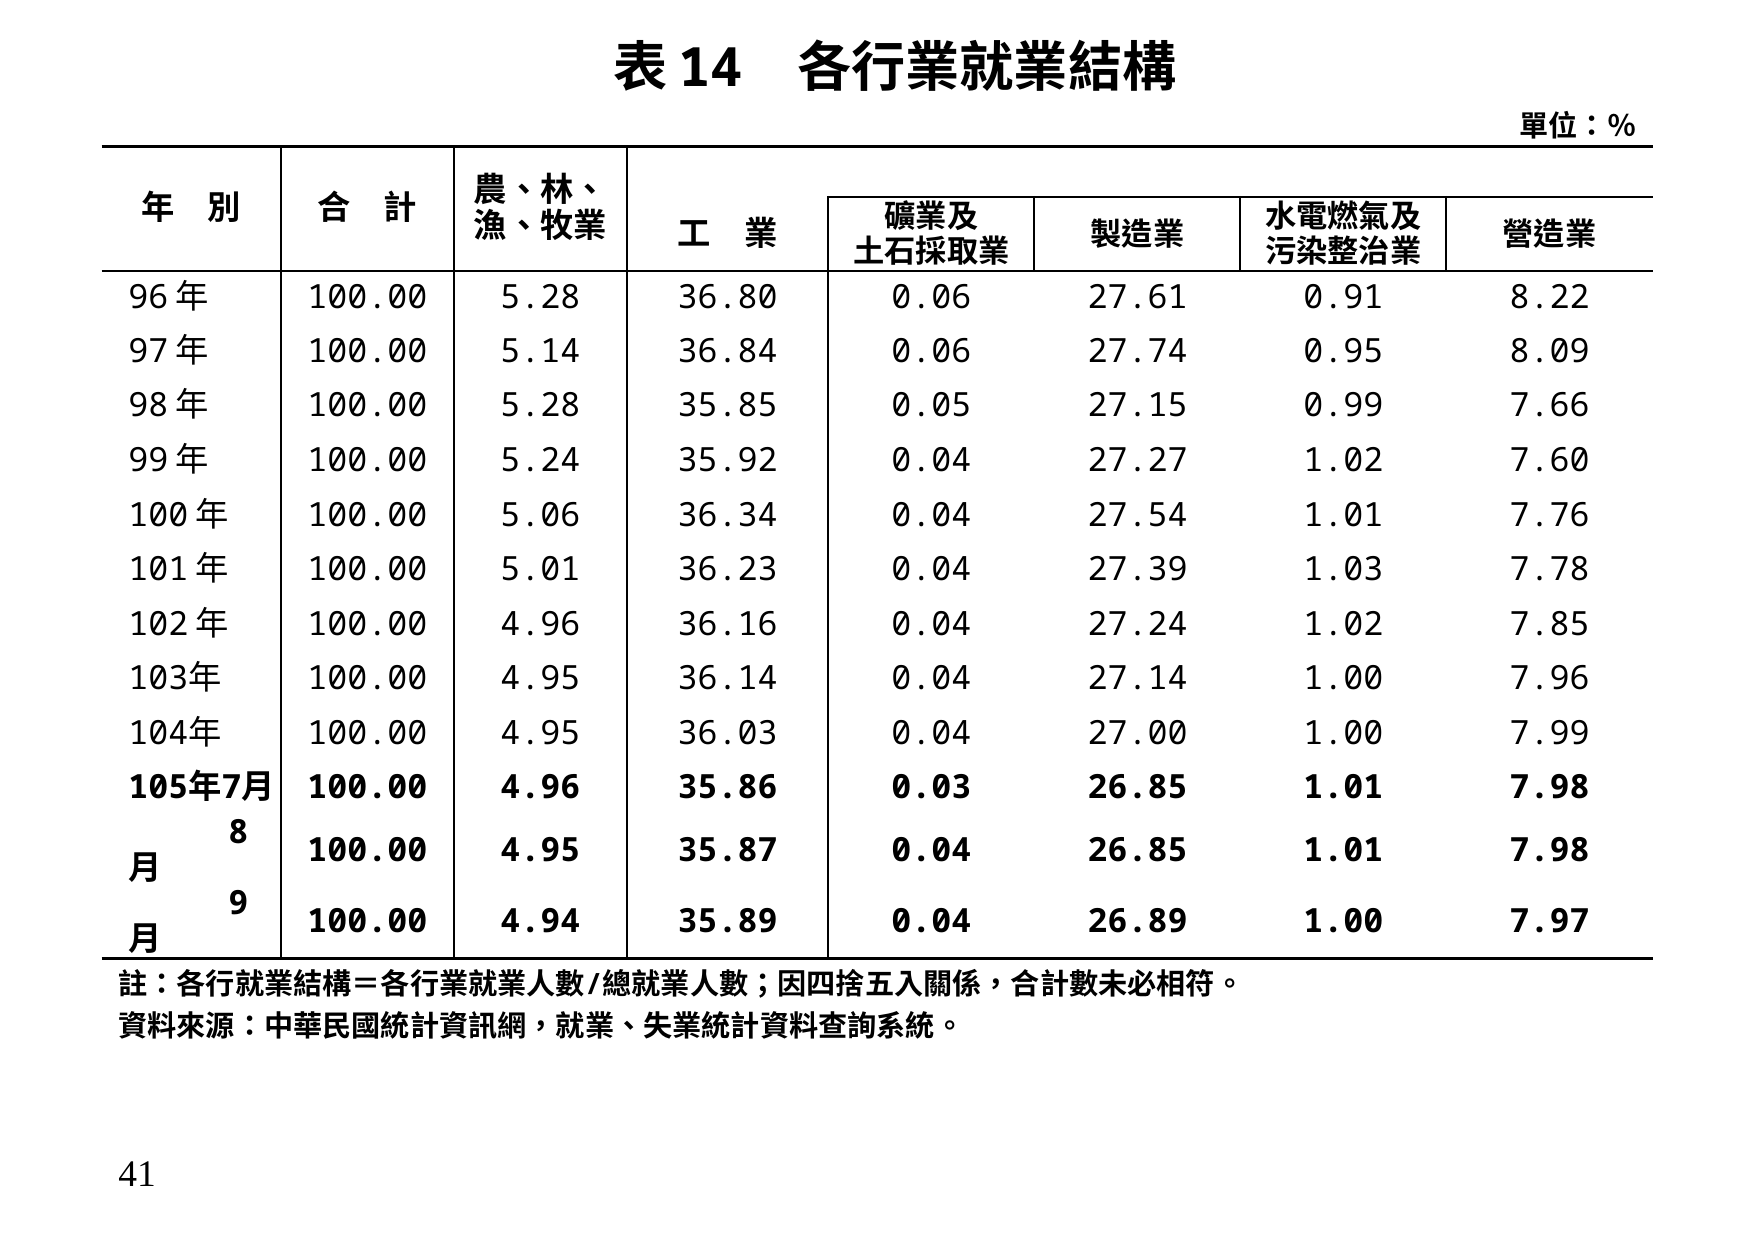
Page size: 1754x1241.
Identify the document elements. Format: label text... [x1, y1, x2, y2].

table_cell 36.16 [628, 597, 827, 652]
table_cell 100.00 [282, 379, 453, 433]
table_cell 27.54 [1034, 488, 1240, 543]
subtitle 表14 各行業就業結構 [118, 24, 1636, 103]
table_cell 36.80 [628, 272, 827, 324]
table_cell 36.84 [628, 324, 827, 379]
table_cell 0.04 [829, 816, 1034, 886]
table_header [828, 148, 1652, 196]
table_cell 100.00 [282, 488, 453, 543]
table_cell 4.96 [455, 761, 626, 816]
table_cell 5.01 [455, 543, 626, 597]
table_cell 8月 [102, 816, 280, 886]
text 資料來源：中華民國統計資訊網，就業、失業統計資料查詢系統。 [118, 1003, 1636, 1045]
table_cell 100.00 [282, 597, 453, 652]
table_cell 26.89 [1034, 886, 1240, 957]
table_cell 0.91 [1240, 272, 1446, 324]
table_cell 105年7月 [102, 761, 280, 816]
table_cell 35.85 [628, 379, 827, 433]
table_cell 5.28 [455, 379, 626, 433]
table_cell 26.85 [1034, 761, 1240, 816]
table_cell 水電燃氣及 污染整治業 [1241, 198, 1445, 270]
table_cell 100.00 [282, 434, 453, 488]
table_cell 100.00 [282, 761, 453, 816]
text 註：各行就業結構＝各行業就業人數/總就業人數；因四捨五入關係，合計數未必相符。 [118, 960, 1636, 1003]
table_cell 4.95 [455, 652, 626, 706]
table_cell 27.24 [1034, 597, 1240, 652]
table_cell 100.00 [282, 324, 453, 379]
table_cell 0.04 [829, 434, 1034, 488]
table_cell 0.04 [829, 488, 1034, 543]
table_cell 7.96 [1446, 652, 1652, 706]
table_cell 營造業 [1447, 198, 1652, 270]
table_cell 100.00 [282, 543, 453, 597]
table_cell 36.34 [628, 488, 827, 543]
table_header 合 計 [282, 148, 453, 270]
table_header 年 別 [102, 148, 280, 270]
table_cell 0.05 [829, 379, 1034, 433]
table_cell 1.01 [1240, 488, 1446, 543]
table_cell 4.95 [455, 706, 626, 761]
table_cell 97年 [102, 324, 280, 379]
table_cell 1.00 [1240, 886, 1446, 957]
table_cell 7.76 [1446, 488, 1652, 543]
table_cell 100.00 [282, 706, 453, 761]
table_cell 1.02 [1240, 434, 1446, 488]
table_cell 0.04 [829, 597, 1034, 652]
table_cell 0.04 [829, 543, 1034, 597]
table_cell 0.99 [1240, 379, 1446, 433]
table_cell 35.92 [628, 434, 827, 488]
table_cell 5.14 [455, 324, 626, 379]
text 單位：％ [118, 103, 1636, 145]
table_cell 7.99 [1446, 706, 1652, 761]
table_cell 0.06 [829, 324, 1034, 379]
table_cell 36.03 [628, 706, 827, 761]
table_cell 1.00 [1240, 706, 1446, 761]
table_cell 27.15 [1034, 379, 1240, 433]
table_cell 7.98 [1446, 761, 1652, 816]
table_cell 1.00 [1240, 652, 1446, 706]
table_cell 96年 [102, 272, 280, 324]
table_cell 5.28 [455, 272, 626, 324]
table_cell 27.27 [1034, 434, 1240, 488]
table_cell 7.78 [1446, 543, 1652, 597]
table_cell 100.00 [282, 886, 453, 957]
table_cell 36.23 [628, 543, 827, 597]
table_cell 7.60 [1446, 434, 1652, 488]
table_cell 35.89 [628, 886, 827, 957]
table_cell 7.98 [1446, 816, 1652, 886]
table_cell 27.14 [1034, 652, 1240, 706]
table_cell 礦業及 土石採取業 [829, 198, 1033, 270]
table_cell 4.94 [455, 886, 626, 957]
table_cell 98年 [102, 379, 280, 433]
table_cell 27.00 [1034, 706, 1240, 761]
table_cell 工 業 [628, 196, 827, 270]
table_cell 0.04 [829, 706, 1034, 761]
table_cell 0.95 [1240, 324, 1446, 379]
table_header [628, 148, 828, 196]
table_cell 0.04 [829, 886, 1034, 957]
table_cell 1.02 [1240, 597, 1446, 652]
table_cell 5.06 [455, 488, 626, 543]
table_cell 1.03 [1240, 543, 1446, 597]
table_cell 100.00 [282, 816, 453, 886]
table_header 農、林、 漁、牧業 [455, 148, 626, 270]
table_cell 100年 [102, 488, 280, 543]
table_cell 0.03 [829, 761, 1034, 816]
table_cell 9月 [102, 886, 280, 957]
table_cell 27.61 [1034, 272, 1240, 324]
table_cell 7.97 [1446, 886, 1652, 957]
table_cell 103年 [102, 652, 280, 706]
table_cell 100.00 [282, 272, 453, 324]
table_cell 35.87 [628, 816, 827, 886]
table_cell 4.96 [455, 597, 626, 652]
table_cell 104年 [102, 706, 280, 761]
table_cell 27.39 [1034, 543, 1240, 597]
table_cell 99年 [102, 434, 280, 488]
table_cell 7.85 [1446, 597, 1652, 652]
table_cell 35.86 [628, 761, 827, 816]
table_cell 36.14 [628, 652, 827, 706]
table_cell 製造業 [1035, 198, 1239, 270]
table_cell 0.06 [829, 272, 1034, 324]
table_cell 7.66 [1446, 379, 1652, 433]
table_cell 26.85 [1034, 816, 1240, 886]
table_cell 102年 [102, 597, 280, 652]
table_cell 100.00 [282, 652, 453, 706]
table_cell 1.01 [1240, 816, 1446, 886]
table_cell 5.24 [455, 434, 626, 488]
table_cell 8.09 [1446, 324, 1652, 379]
table_cell 27.74 [1034, 324, 1240, 379]
table_cell 1.01 [1240, 761, 1446, 816]
table_cell 0.04 [829, 652, 1034, 706]
table_cell 4.95 [455, 816, 626, 886]
table_cell 101年 [102, 543, 280, 597]
table_cell 8.22 [1446, 272, 1652, 324]
